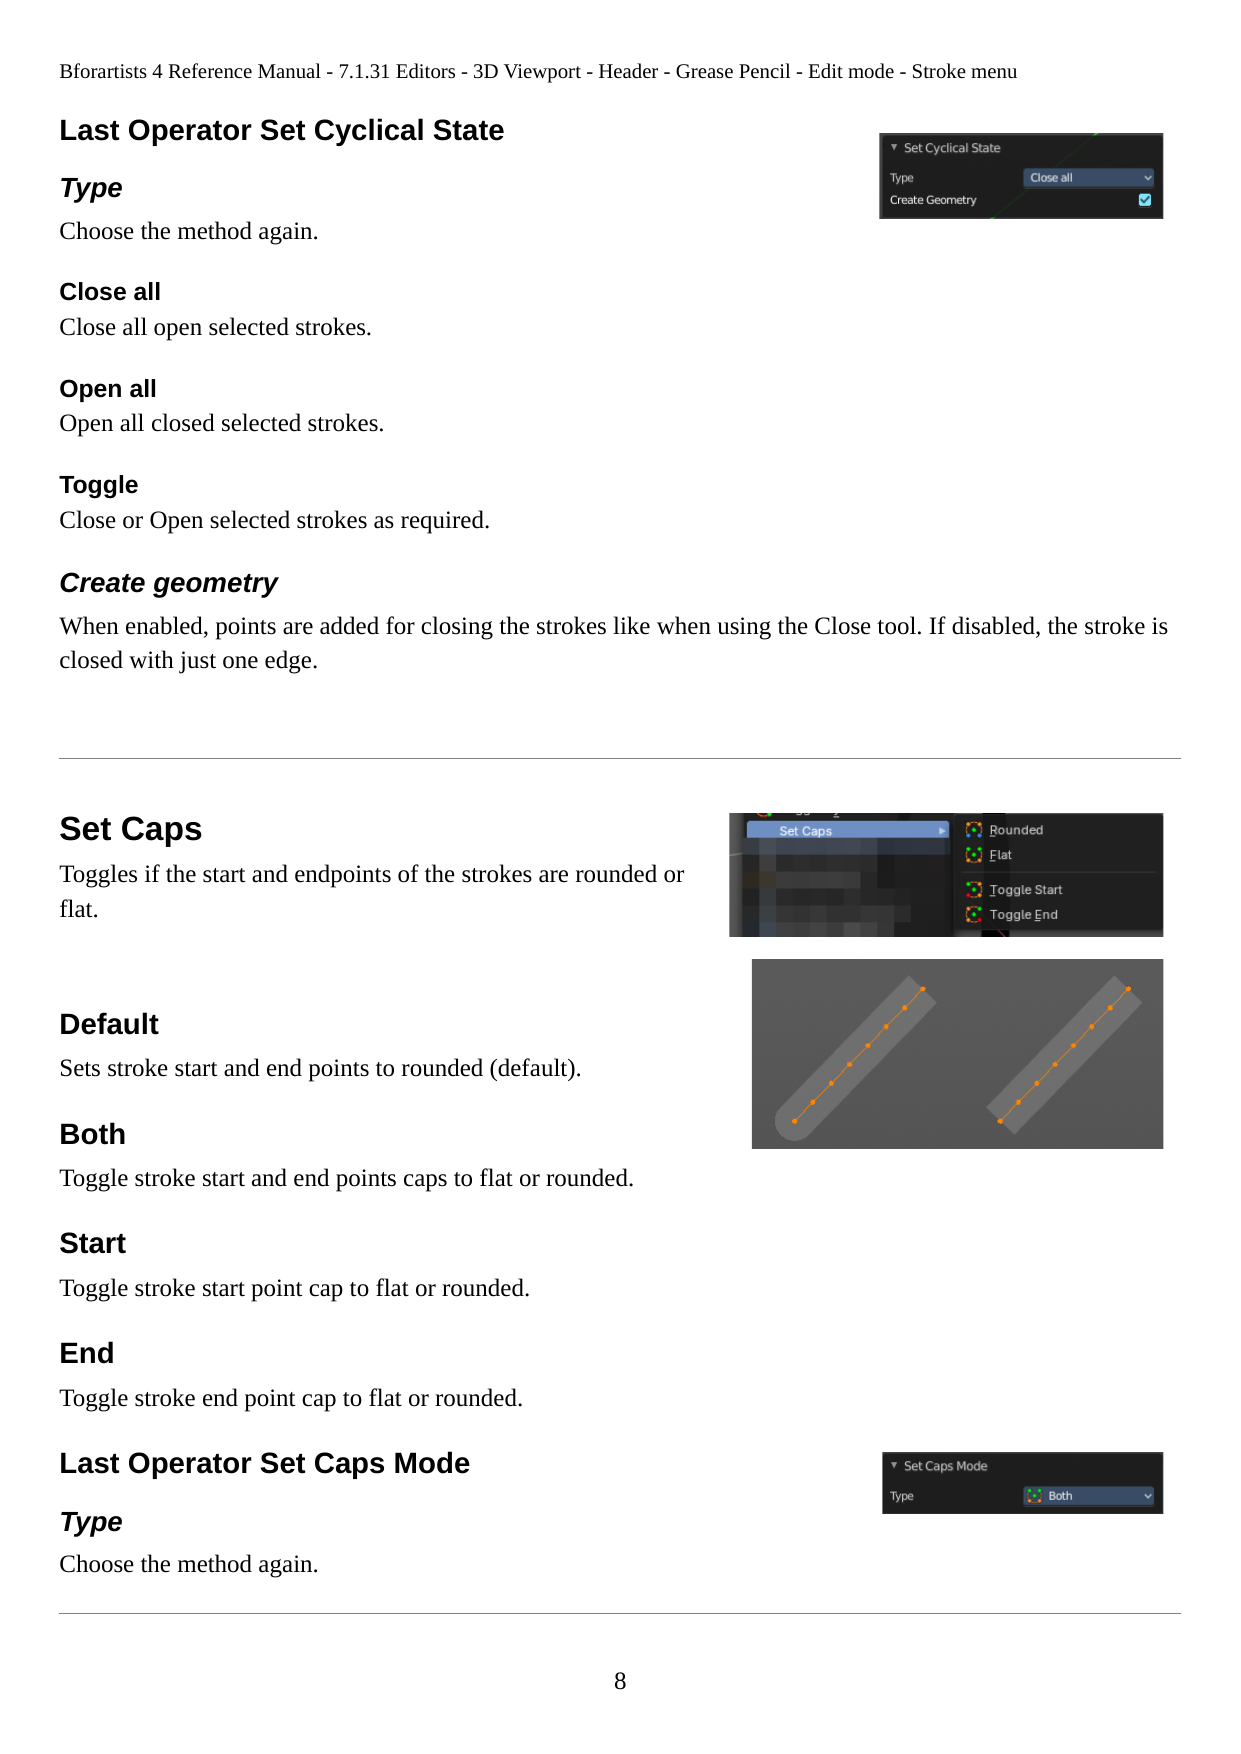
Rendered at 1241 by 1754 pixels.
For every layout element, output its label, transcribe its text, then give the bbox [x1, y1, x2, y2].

text Sets stroke start and end points to rounded (default). [59, 1053, 751, 1082]
subtitle Start [59, 1226, 1181, 1260]
text Open all closed selected strokes. [59, 408, 1181, 437]
text Choose the method again. [59, 1549, 1181, 1578]
subtitle Toggle [59, 470, 1181, 498]
subtitle Last Operator Set Caps Mode [59, 1446, 1181, 1480]
picture [882, 1452, 1164, 1514]
text Close all open selected strokes. [59, 312, 1181, 341]
text Choose the method again. [59, 216, 1181, 244]
subtitle End [59, 1336, 1181, 1370]
subtitle Type [59, 171, 879, 203]
text Toggle stroke start and end points caps to flat or rounded. [59, 1163, 1181, 1192]
text Toggle stroke start point cap to flat or rounded. [59, 1273, 1181, 1301]
text Toggle stroke end point cap to flat or rounded. [59, 1383, 1181, 1411]
text When enabled, points are added for closing the strokes like when using the Close tool. If disabled, the stroke is closed with just one edge. [59, 611, 1181, 674]
subtitle [1164, 1007, 1181, 1040]
subtitle Create geometry [59, 566, 1181, 598]
subtitle Close all [59, 277, 1181, 306]
subtitle Type [59, 1505, 1181, 1537]
subtitle [1164, 171, 1181, 203]
subtitle Open all [59, 374, 1181, 402]
picture [729, 813, 1164, 937]
subtitle Default [59, 1007, 751, 1040]
subtitle Both [59, 1117, 1181, 1150]
text Close or Open selected strokes as required. [59, 505, 1181, 533]
subtitle Set Caps [59, 808, 1181, 847]
picture [879, 133, 1164, 219]
text Toggles if the start and endpoints of the strokes are rounded or flat. [59, 859, 729, 923]
picture [751, 959, 1164, 1149]
subtitle Last Operator Set Cyclical State [59, 113, 1181, 146]
